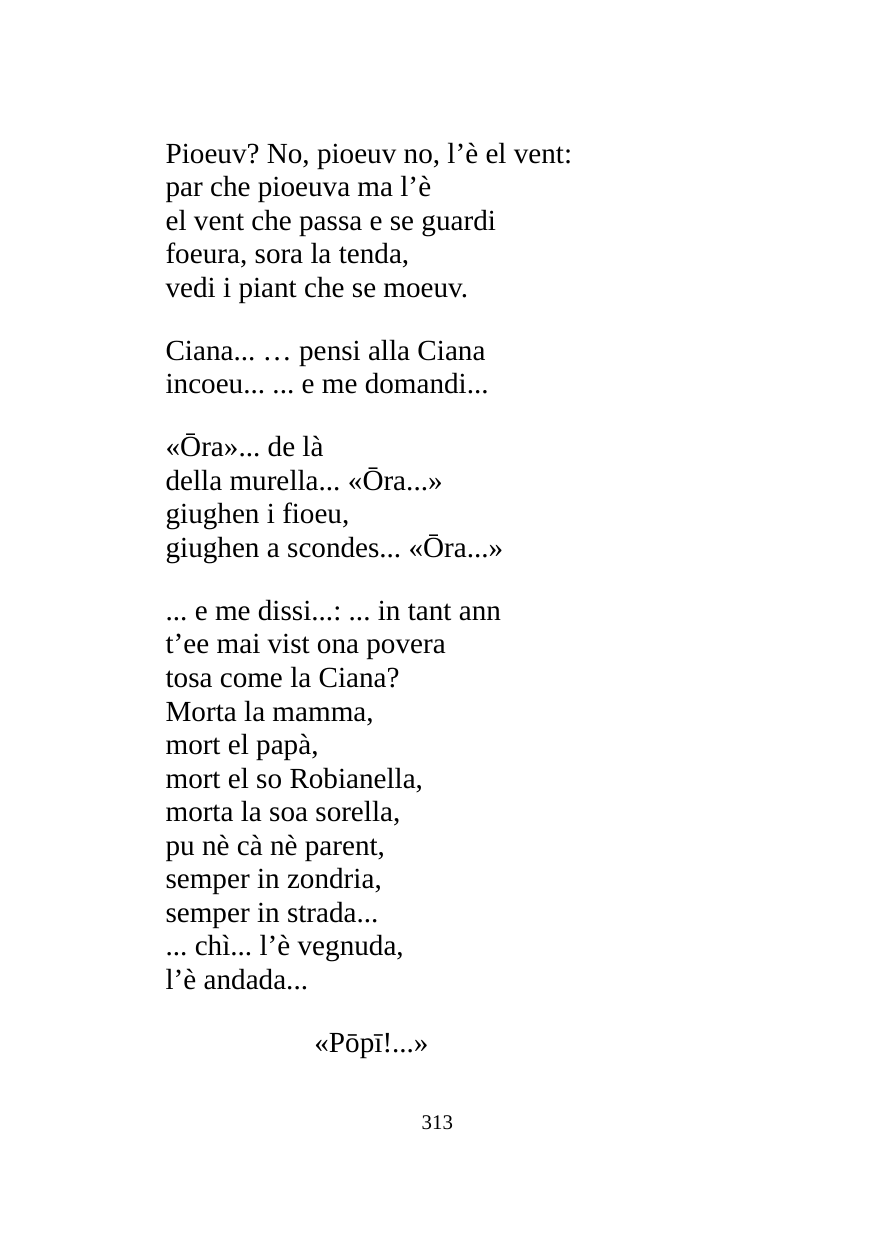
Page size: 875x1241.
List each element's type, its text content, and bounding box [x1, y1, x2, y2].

text Ciana... … pensi alla Ciana incoeu... ... e me domandi... [165, 333, 768, 400]
text «Pōpī!...» [314, 1025, 768, 1059]
text Pioeuv? No, pioeuv no, l’è el vent: par che pioeuva ma l’è el vent che passa e se guardi foeura, sora la tenda, vedi i piant che se moeuv. [165, 136, 768, 303]
text «Ōra»... de là della murella... «Ōra...» giughen i fioeu, giughen a scondes... «Ōra...» [165, 429, 768, 564]
text ... e me dissi...: ... in tant ann t’ee mai vist ona povera tosa come la Ciana? Morta la mamma, mort el papà, mort el so Robianella, morta la soa sorella, pu nè cà nè parent, semper in zondria, semper in strada... ... chì... l’è vegnuda, l’è andada... [165, 593, 768, 996]
